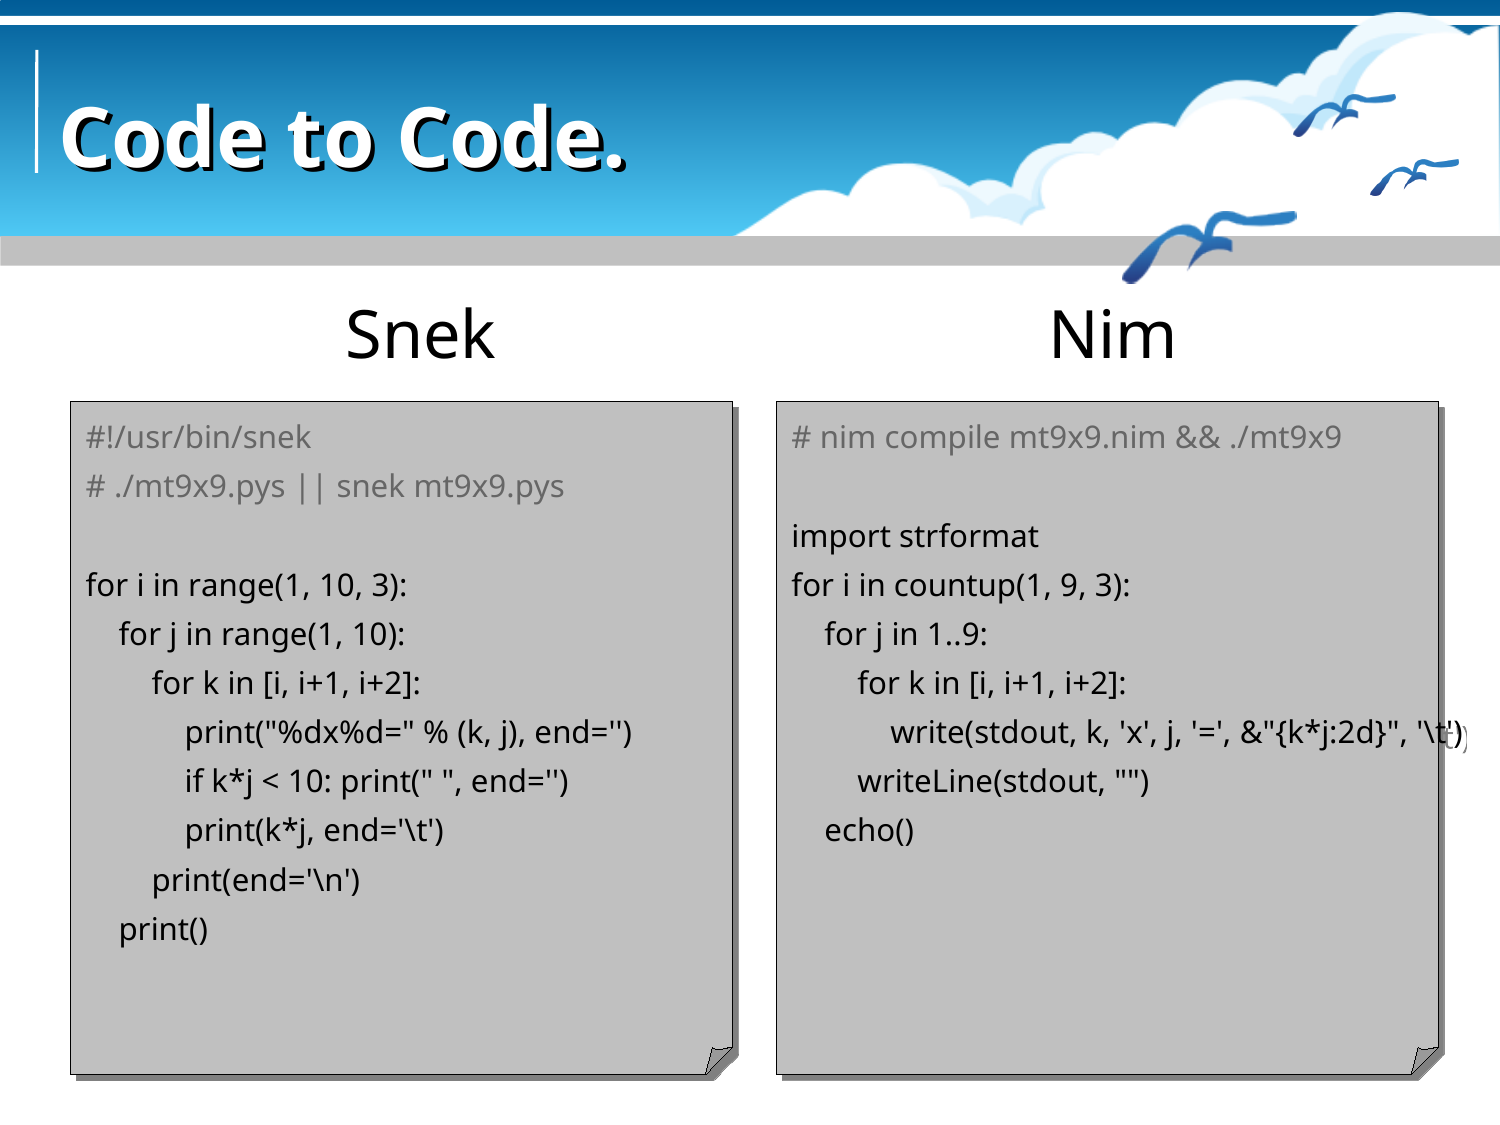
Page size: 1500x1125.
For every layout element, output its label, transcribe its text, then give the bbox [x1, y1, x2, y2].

text_box #!/usr/bin/snek # ./mt9x9.pys || snek mt9x9.pys for i in range(1, 10, 3): for j in range(1, 10): for k in [i, i+1, i+2]: print("%dx%d=" % (k, j), end='') if k*j < 10: print(" ", end='') print(k*j, end='\t') print(end='\n') print() [70, 401, 733, 1075]
text_box # nim compile mt9x9.nim && ./mt9x9 import strformat for i in countup(1, 9, 3): for j in 1..9: for k in [i, i+1, i+2]: write(stdout, k, 'x', j, '=', &"{k*j:2d}", '\t') writeLine(stdout, "") echo() [776, 401, 1439, 1075]
title Code to Code. [59, 86, 1465, 186]
text_box Snek [330, 283, 544, 388]
text_box Nim [1033, 283, 1211, 388]
picture [730, 12, 1500, 284]
